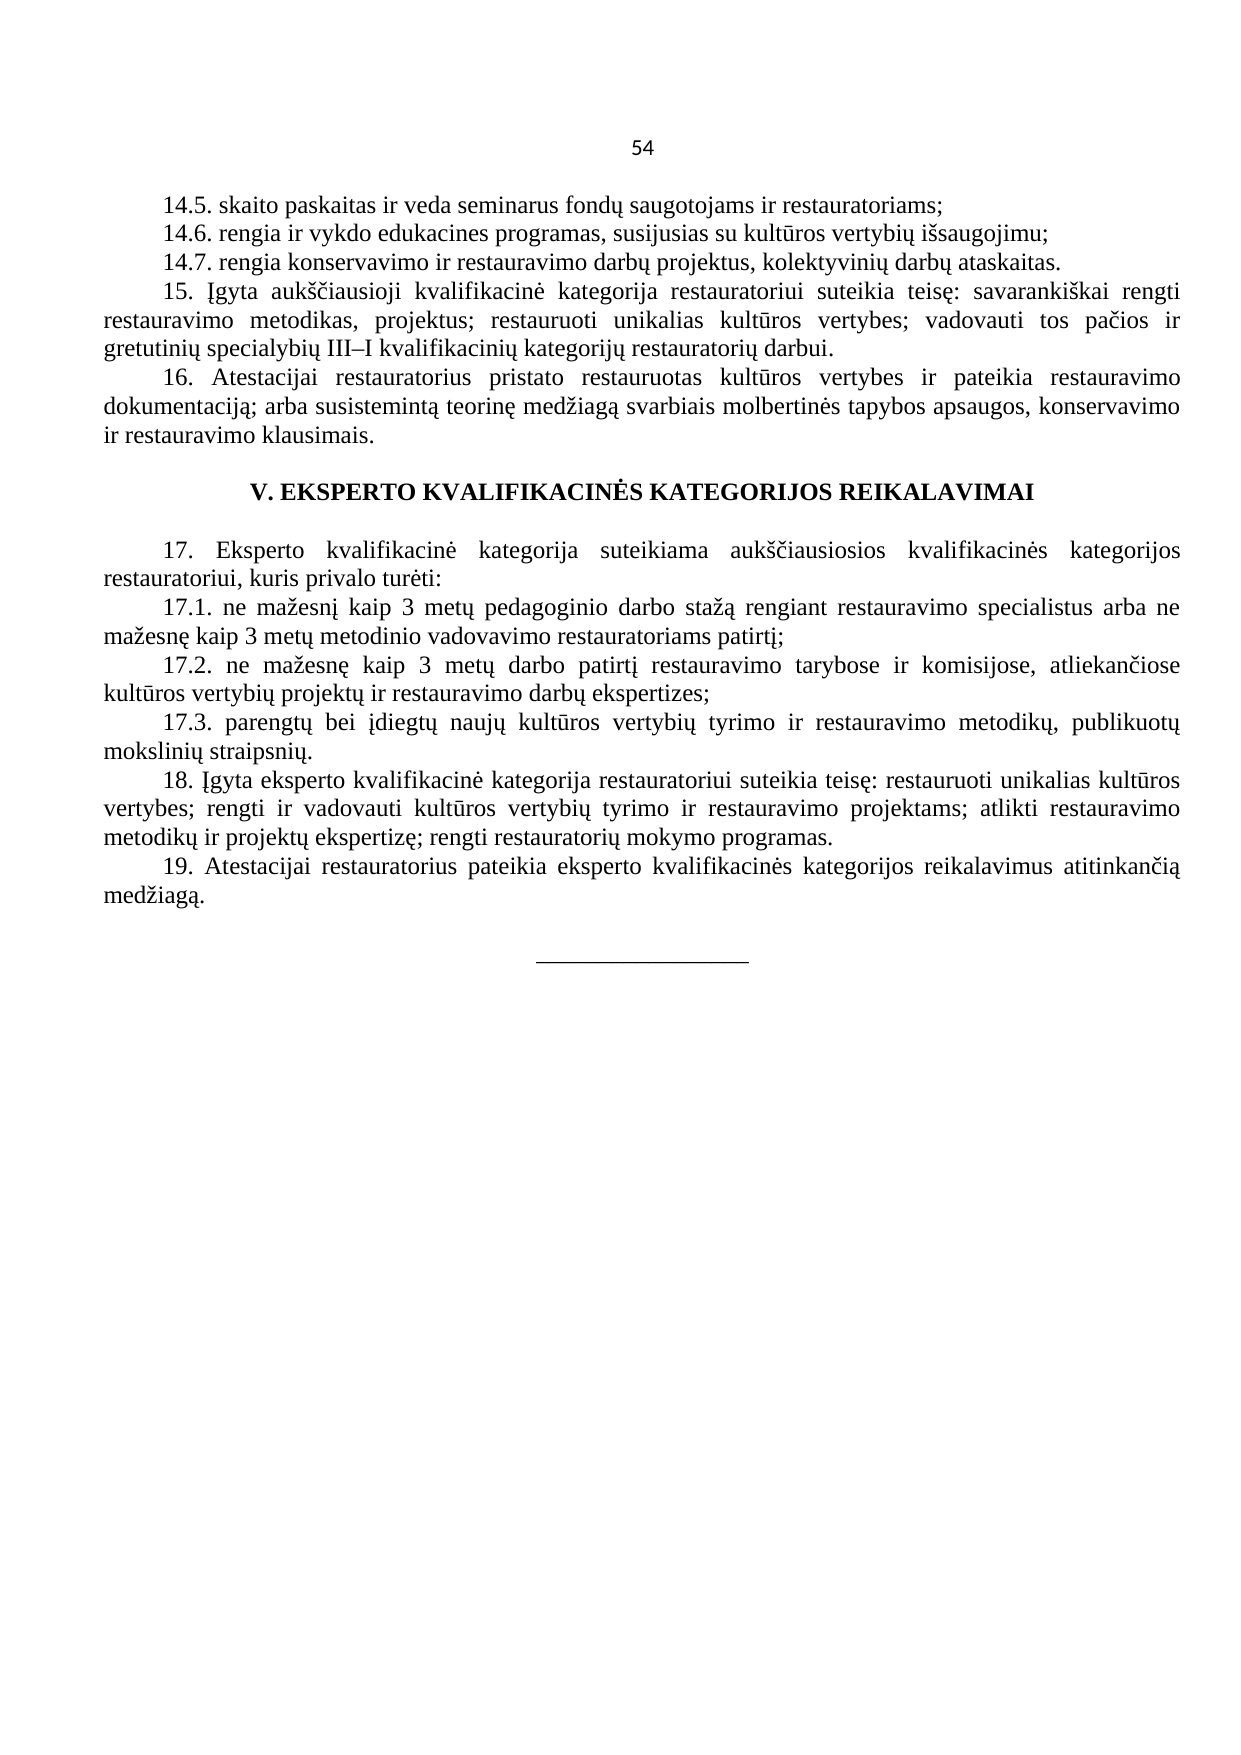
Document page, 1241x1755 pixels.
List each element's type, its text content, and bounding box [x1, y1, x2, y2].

text 14.6. rengia ir vykdo edukacines programas, susijusias su kultūros vertybių išsaugojimu; [103, 218, 1181, 247]
text 15. Įgyta aukščiausioji kvalifikacinė kategorija restauratoriui suteikia teisę: savarankiškai rengti restauravimo metodikas, projektus; restauruoti unikalias kultūros vertybes; vadovauti tos pačios ir gretutinių specialybių III–I kvalifikacinių kategorijų restauratorių darbui. [103, 276, 1181, 362]
text 17. Eksperto kvalifikacinė kategorija suteikiama aukščiausiosios kvalifikacinės kategorijos restauratoriui, kuris privalo turėti: [103, 535, 1181, 592]
text V. EKSPERTO KVALIFIKACINĖS KATEGORIJOS REIKALAVIMAI [103, 477, 1181, 506]
text 16. Atestacijai restauratorius pristato restauruotas kultūros vertybes ir pateikia restauravimo dokumentaciją; arba susistemintą teorinę medžiagą svarbiais molbertinės tapybos apsaugos, konservavimo ir restauravimo klausimais. [103, 362, 1181, 448]
text _________________ [103, 937, 1181, 966]
text 18. Įgyta eksperto kvalifikacinė kategorija restauratoriui suteikia teisę: restauruoti unikalias kultūros vertybes; rengti ir vadovauti kultūros vertybių tyrimo ir restauravimo projektams; atlikti restauravimo metodikų ir projektų ekspertizę; rengti restauratorių mokymo programas. [103, 765, 1181, 851]
text 17.3. parengtų bei įdiegtų naujų kultūros vertybių tyrimo ir restauravimo metodikų, publikuotų mokslinių straipsnių. [103, 707, 1181, 765]
text 17.1. ne mažesnį kaip 3 metų pedagoginio darbo stažą rengiant restauravimo specialistus arba ne mažesnę kaip 3 metų metodinio vadovavimo restauratoriams patirtį; [103, 592, 1181, 650]
text 14.7. rengia konservavimo ir restauravimo darbų projektus, kolektyvinių darbų ataskaitas. [103, 247, 1181, 276]
text 14.5. skaito paskaitas ir veda seminarus fondų saugotojams ir restauratoriams; [103, 190, 1181, 218]
text 19. Atestacijai restauratorius pateikia eksperto kvalifikacinės kategorijos reikalavimus atitinkančią medžiagą. [103, 851, 1181, 908]
text 17.2. ne mažesnę kaip 3 metų darbo patirtį restauravimo tarybose ir komisijose, atliekančiose kultūros vertybių projektų ir restauravimo darbų ekspertizes; [103, 650, 1181, 707]
